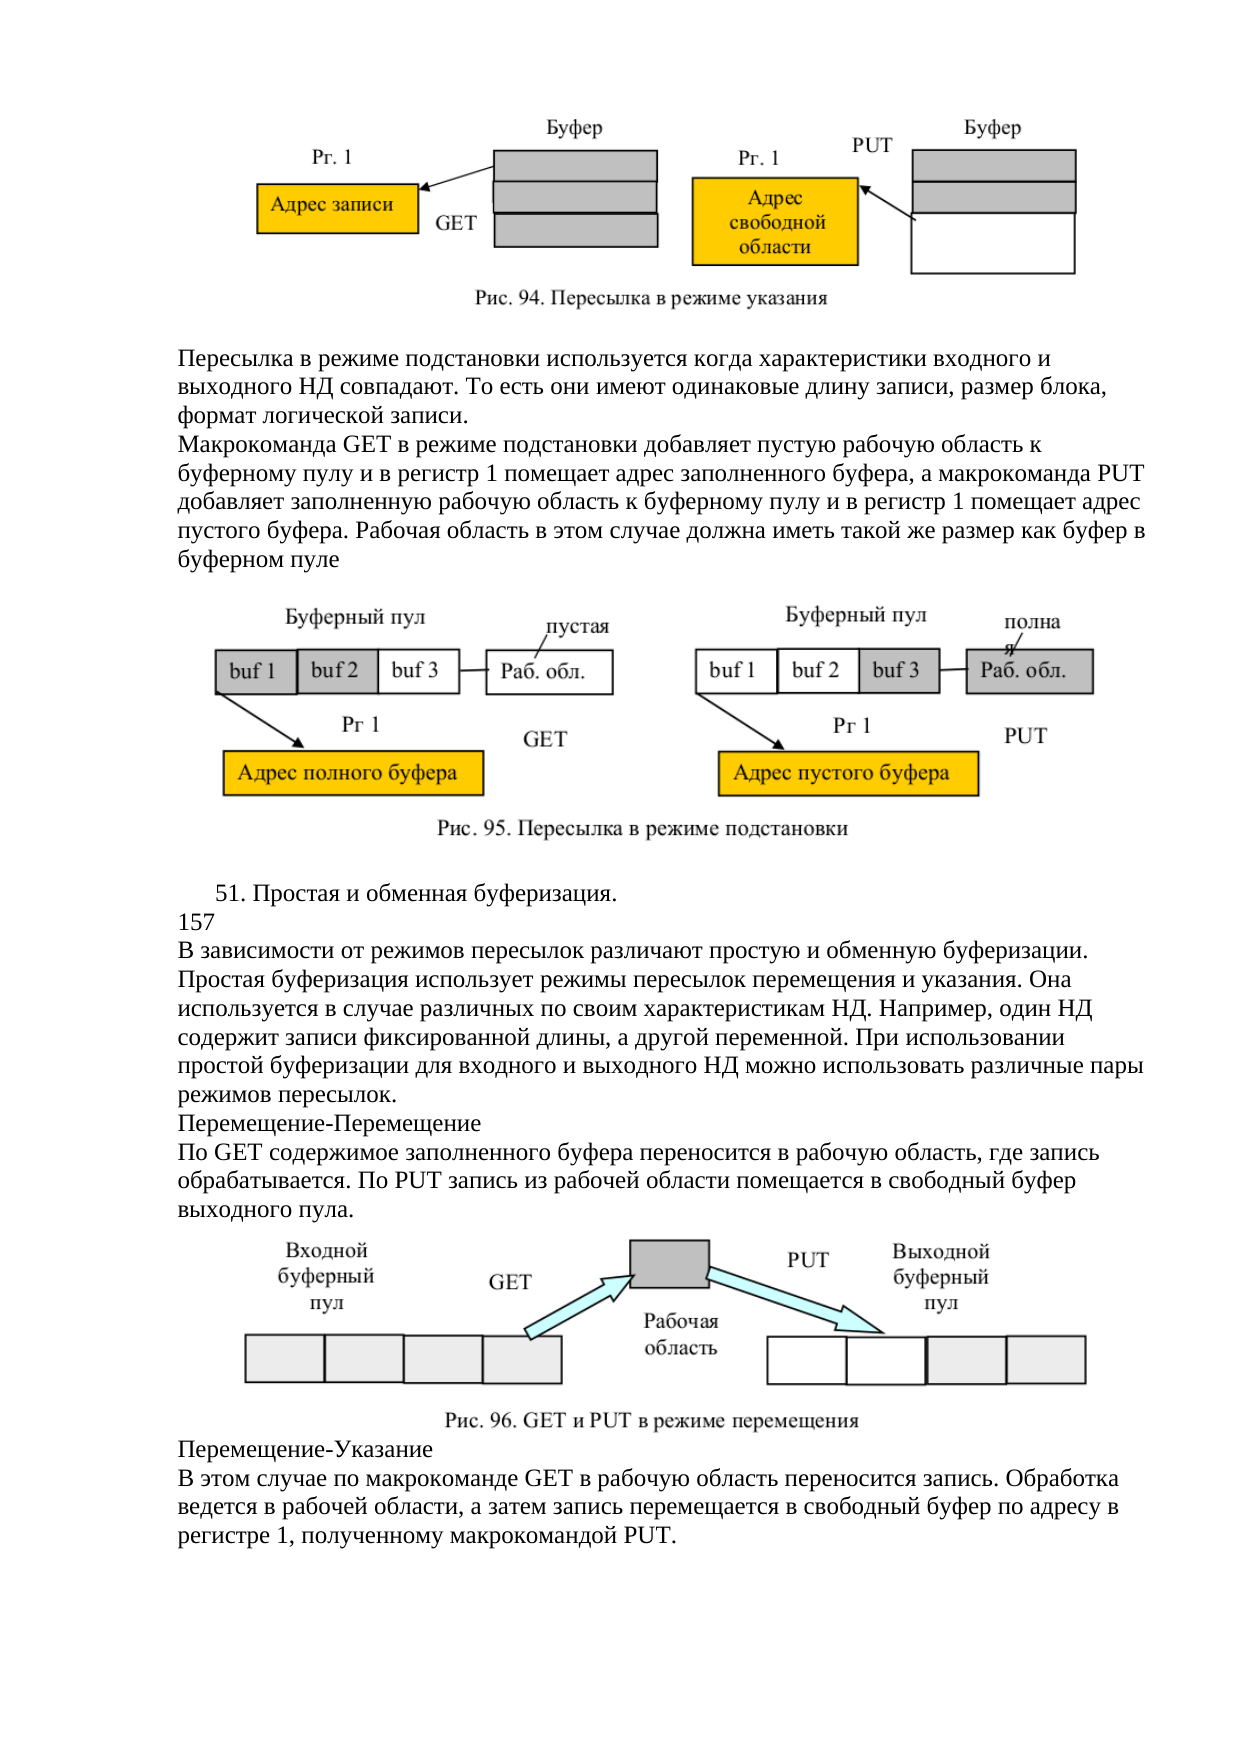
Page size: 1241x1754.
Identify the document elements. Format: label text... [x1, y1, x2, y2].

text Перемещение-Перемещение [177, 1108, 1152, 1137]
picture [201, 592, 1112, 850]
text В этом случае по макрокоманде GET в рабочую область переносится запись. Обработка ведется в рабочей области, а затем запись перемещается в свободный буфер по адресу в регистре 1, полученному макрокомандой PUT. [177, 1463, 1152, 1549]
text По GET содержимое заполненного буфера переносится в рабочую область, где запись обрабатывается. По PUT запись из рабочей области помещается в свободный буфер выходного пула. [177, 1137, 1152, 1223]
text Перемещение-Указание [177, 1434, 1152, 1463]
picture [239, 1223, 1090, 1434]
text 157 [177, 907, 1152, 936]
text Макрокоманда GET в режиме подстановки добавляет пустую рабочую область к буферному пулу и в регистр 1 помещает адрес заполненного буфера, а макрокоманда PUT добавляет заполненную рабочую область к буферному пулу и в регистр 1 помещает адрес пустого буфера. Рабочая область в этом случае должна иметь такой же размер как буфер в буферном пуле [177, 429, 1152, 573]
text Пересылка в режиме подстановки используется когда характеристики входного и выходного НД совпадают. То есть они имеют одинаковые длину записи, размер блока, формат логической записи. [177, 343, 1152, 429]
text В зависимости от режимов пересылок различают простую и обменную буферизации. Простая буферизация использует режимы пересылок перемещения и указания. Она используется в случае различных по своим характеристикам НД. Например, один НД содержит записи фиксированной длины, а другой переменной. При использовании простой буферизации для входного и выходного НД можно использовать различные пары режимов пересылок. [177, 936, 1152, 1108]
picture [250, 118, 1079, 314]
list Простая и обменная буферизация. [215, 878, 1152, 907]
